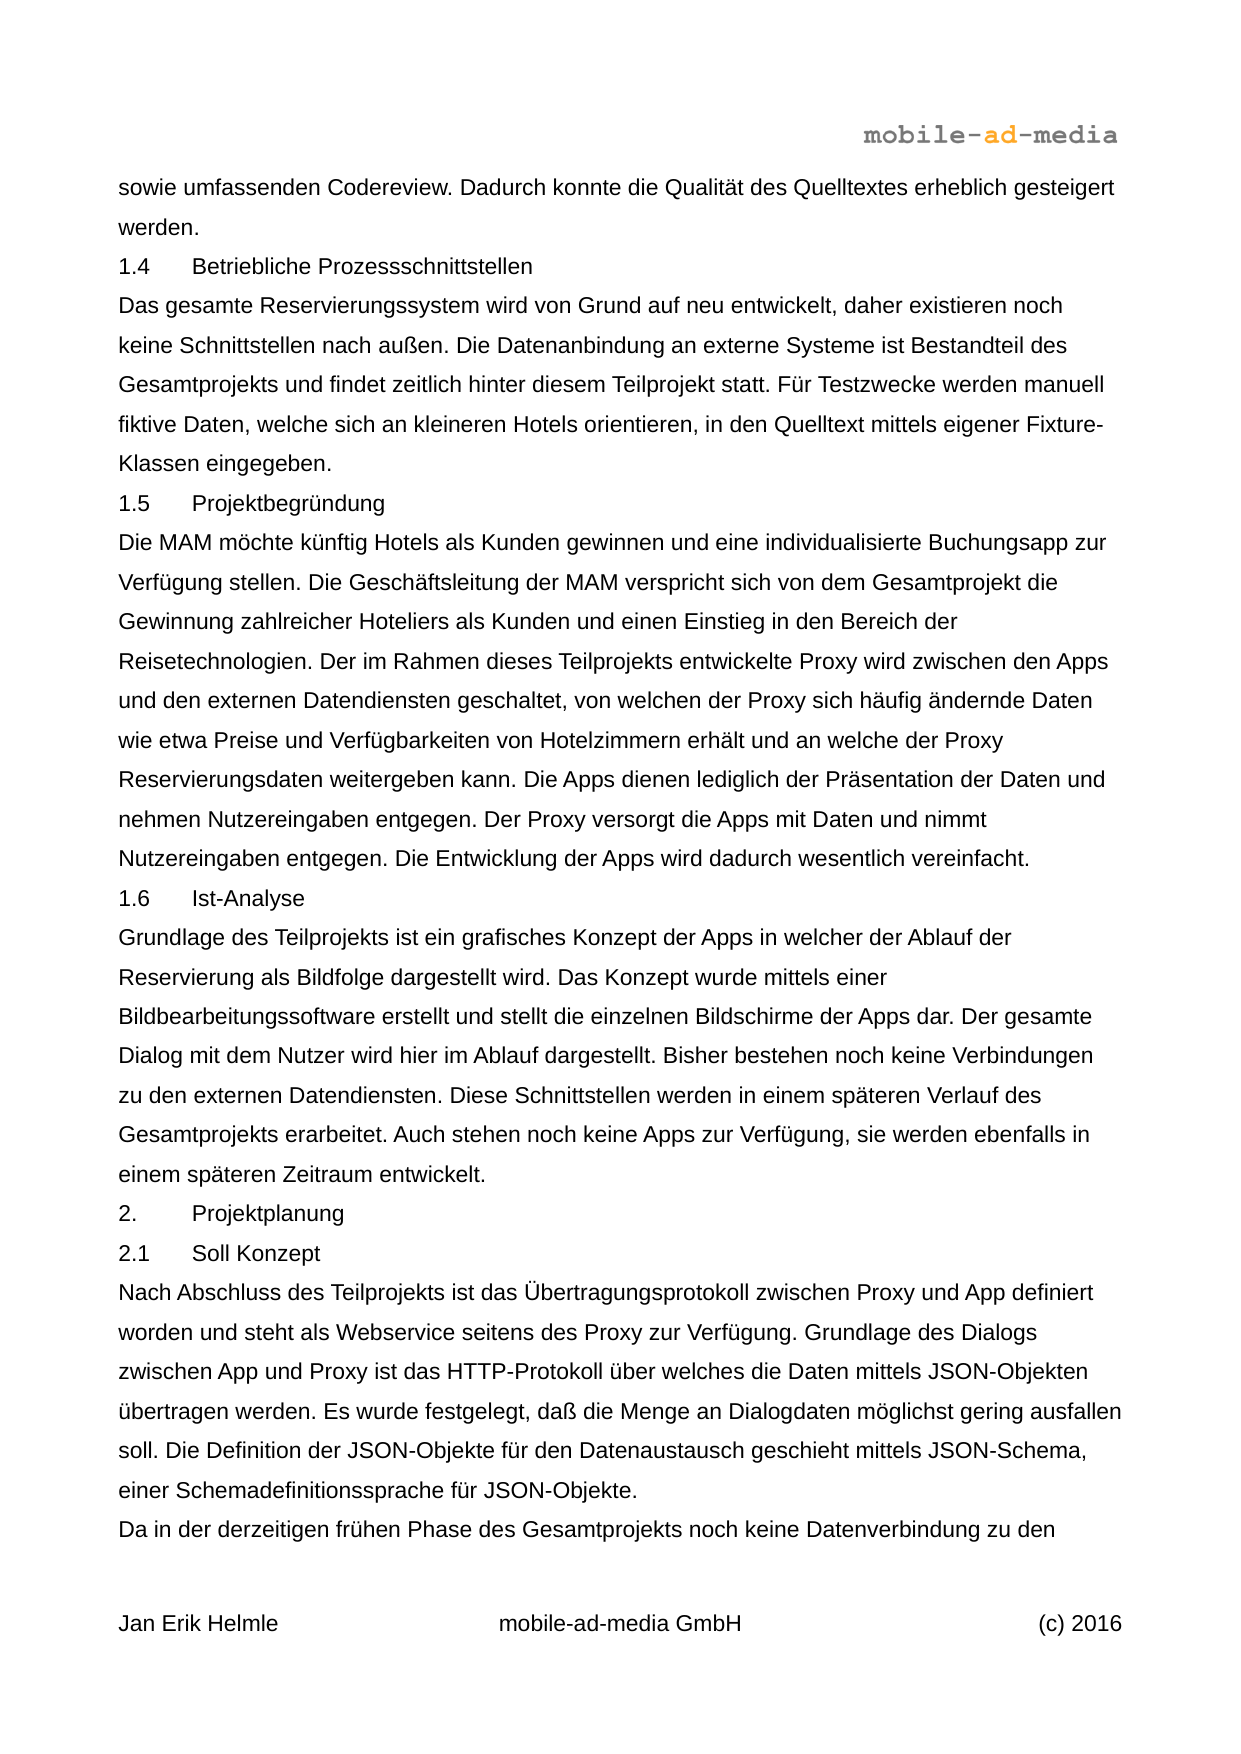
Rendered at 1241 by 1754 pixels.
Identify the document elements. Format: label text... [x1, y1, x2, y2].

text sowie umfassenden Codereview. Dadurch konnte die Qualität des Quelltextes erheblich gesteigert werden. [118, 174, 1122, 240]
text 2. Projektplanung [118, 1200, 1122, 1227]
text 1.5 Projektbegründung [118, 490, 1122, 516]
text Das gesamte Reservierungssystem wird von Grund auf neu entwickelt, daher existieren noch keine Schnittstellen nach außen. Die Datenanbindung an externe Systeme ist Bestandteil des Gesamtprojekts und findet zeitlich hinter diesem Teilprojekt statt. Für Testzwecke werden manuell fiktive Daten, welche sich an kleineren Hotels orientieren, in den Quelltext mittels eigener Fixture-Klassen eingegeben. [118, 292, 1122, 477]
picture [863, 118, 1118, 150]
text Die MAM möchte künftig Hotels als Kunden gewinnen und eine individualisierte Buchungsapp zur Verfügung stellen. Die Geschäftsleitung der MAM verspricht sich von dem Gesamtprojekt die Gewinnung zahlreicher Hoteliers als Kunden und einen Einstieg in den Bereich der Reisetechnologien. Der im Rahmen dieses Teilprojekts entwickelte Proxy wird zwischen den Apps und den externen Datendiensten geschaltet, von welchen der Proxy sich häufig ändernde Daten wie etwa Preise und Verfügbarkeiten von Hotelzimmern erhält und an welche der Proxy Reservierungsdaten weitergeben kann. Die Apps dienen lediglich der Präsentation der Daten und nehmen Nutzereingaben entgegen. Der Proxy versorgt die Apps mit Daten und nimmt Nutzereingaben entgegen. Die Entwicklung der Apps wird dadurch wesentlich vereinfacht. [118, 529, 1122, 871]
text 2.1 Soll Konzept [118, 1240, 1122, 1266]
text Da in der derzeitigen frühen Phase des Gesamtprojekts noch keine Datenverbindung zu den [118, 1516, 1122, 1543]
text Grundlage des Teilprojekts ist ein grafisches Konzept der Apps in welcher der Ablauf der Reservierung als Bildfolge dargestellt wird. Das Konzept wurde mittels einer Bildbearbeitungssoftware erstellt und stellt die einzelnen Bildschirme der Apps dar. Der gesamte Dialog mit dem Nutzer wird hier im Ablauf dargestellt. Bisher bestehen noch keine Verbindungen zu den externen Datendiensten. Diese Schnittstellen werden in einem späteren Verlauf des Gesamtprojekts erarbeitet. Auch stehen noch keine Apps zur Verfügung, sie werden ebenfalls in einem späteren Zeitraum entwickelt. [118, 924, 1122, 1187]
text Nach Abschluss des Teilprojekts ist das Übertragungsprotokoll zwischen Proxy und App definiert worden und steht als Webservice seitens des Proxy zur Verfügung. Grundlage des Dialogs zwischen App und Proxy ist das HTTP-Protokoll über welches die Daten mittels JSON-Objekten übertragen werden. Es wurde festgelegt, daß die Menge an Dialogdaten möglichst gering ausfallen soll. Die Definition der JSON-Objekte für den Datenaustausch geschieht mittels JSON-Schema, einer Schemadefinitionssprache für JSON-Objekte. [118, 1279, 1122, 1503]
text 1.6 Ist-Analyse [118, 884, 1122, 911]
text 1.4 Betriebliche Prozessschnittstellen [118, 253, 1122, 279]
